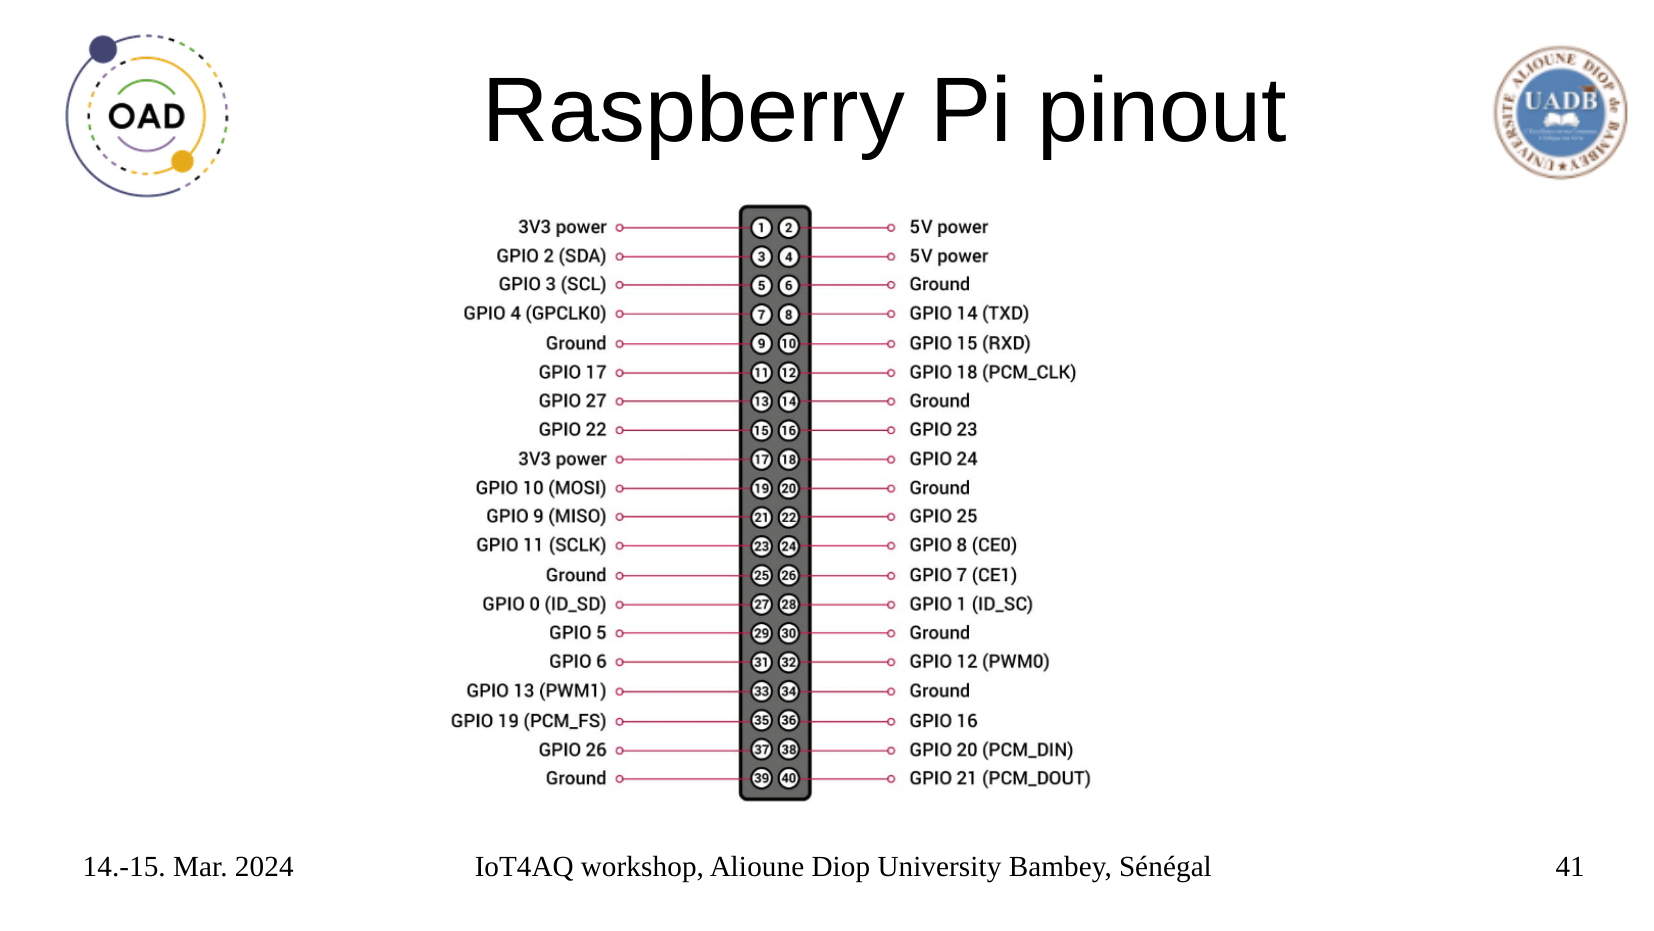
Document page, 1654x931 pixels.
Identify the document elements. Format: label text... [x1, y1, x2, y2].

title Raspberry Pi pinout [301, 32, 1469, 188]
picture [1482, 37, 1641, 188]
picture [25, 20, 263, 218]
picture [439, 187, 1163, 818]
